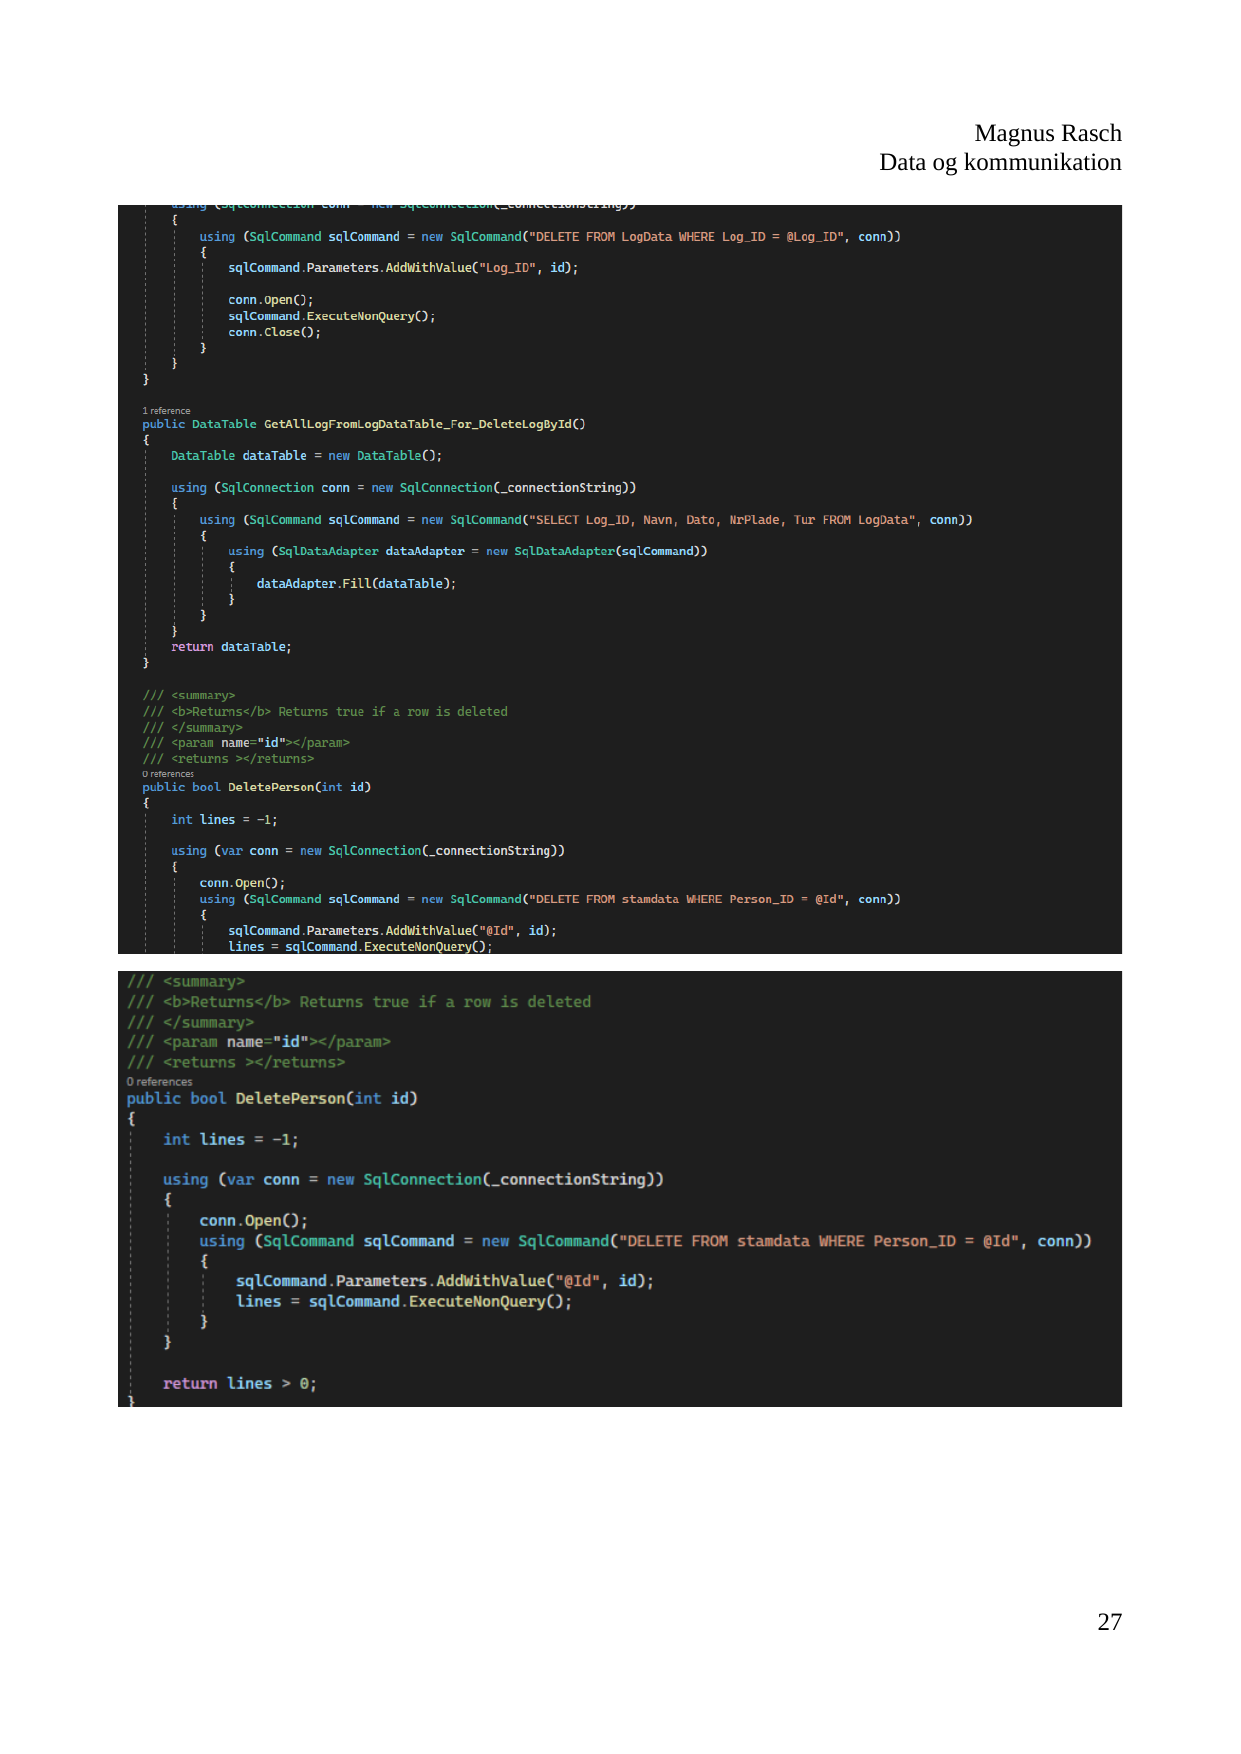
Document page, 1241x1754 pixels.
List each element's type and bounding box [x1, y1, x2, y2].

picture [118, 971, 1123, 1407]
picture [118, 205, 1123, 954]
